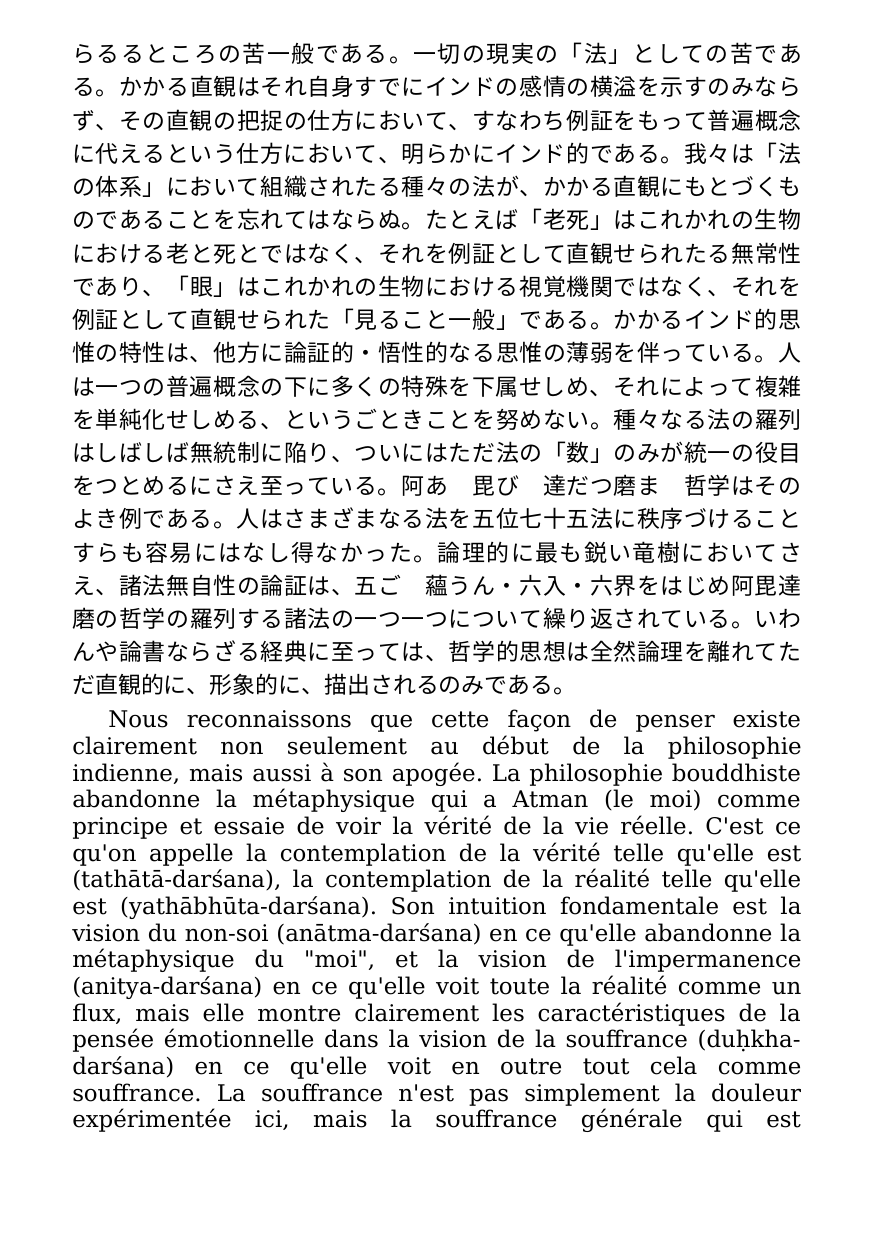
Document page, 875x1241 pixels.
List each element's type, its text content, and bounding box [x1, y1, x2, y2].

text Nous reconnaissons que cette façon de penser existe clairement non seulement au début de la philosophie indienne, mais aussi à son apogée. La philosophie bouddhiste abandonne la métaphysique qui a Atman (le moi) comme principe et essaie de voir la vérité de la vie réelle. C'est ce qu'on appelle la contemplation de la vérité telle qu'elle est (tathātā-darśana), la contemplation de la réalité telle qu'elle est (yathābhūta-darśana). Son intuition fondamentale est la vision du non-soi (anātma-darśana) en ce qu'elle abandonne la métaphysique du "moi", et la vision de l'impermanence (anitya-darśana) en ce qu'elle voit toute la réalité comme un flux, mais elle montre clairement les caractéristiques de la pensée émotionnelle dans la vision de la souffrance (duḥkha-darśana) en ce qu'elle voit en outre tout cela comme souffrance. La souffrance n'est pas simplement la douleur expérimentée ici, mais la souffrance générale qui est [72, 707, 802, 1133]
text らるるところの苦一般である。一切の現実の「法」としての苦である。かかる直観はそれ自身すでにインドの感情の横溢を示すのみならず、その直観の把捉の仕方において、すなわち例証をもって普遍概念に代えるという仕方において、明らかにインド的である。我々は「法の体系」において組織されたる種々の法が、かかる直観にもとづくものであることを忘れてはならぬ。たとえば「老死」はこれかれの生物における老と死とではなく、それを例証として直観せられたる無常性であり、「眼」はこれかれの生物における視覚機関ではなく、それを例証として直観せられた「見ること一般」である。かかるインド的思惟の特性は、他方に論証的・悟性的なる思惟の薄弱を伴っている。人は一つの普遍概念の下に多くの特殊を下属せしめ、それによって複雑を単純化せしめる、というごときことを努めない。種々なる法の羅列はしばしば無統制に陥り、ついにはただ法の「数」のみが統一の役目をつとめるにさえ至っている。阿あ 毘び 達だつ磨ま 哲学はそのよき例である。人はさまざまなる法を五位七十五法に秩序づけることすらも容易にはなし得なかった。論理的に最も鋭い竜樹においてさえ、諸法無自性の論証は、五ご 蘊うん・六入・六界をはじめ阿毘達磨の哲学の羅列する諸法の一つ一つについて繰り返されている。いわんや論書ならざる経典に至っては、哲学的思想は全然論理を離れてただ直観的に、形象的に、描出されるのみである。 [72, 36, 802, 701]
